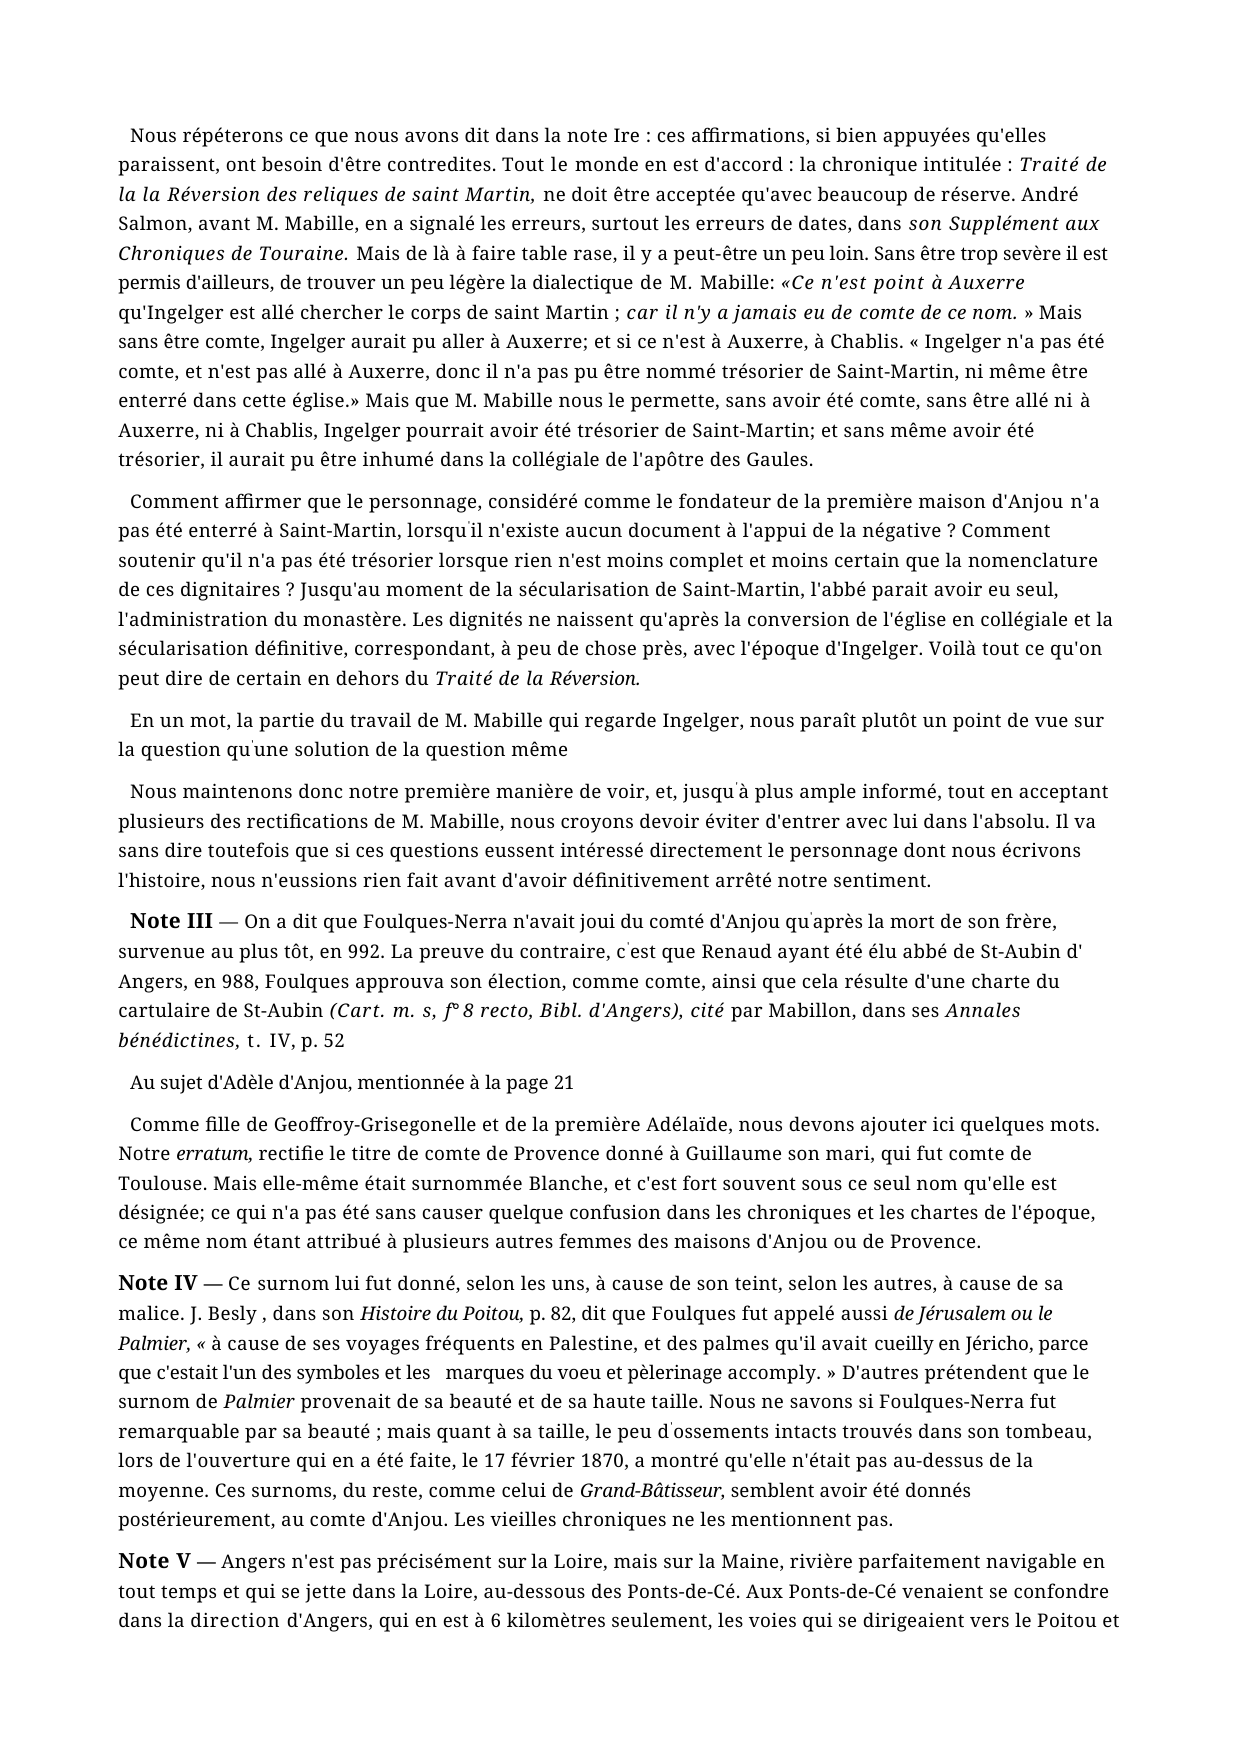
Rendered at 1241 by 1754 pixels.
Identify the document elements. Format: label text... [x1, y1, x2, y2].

text Nous maintenons donc notre première manière de voir, et, jusqu'à plus ample informé, tout en acceptant plusieurs des rectifications de M. Mabille, nous croyons devoir éviter d'entrer avec lui dans l'absolu. Il va sans dire toutefois que si ces questions eussent intéressé directement le personnage dont nous écrivons l'histoire, nous n'eussions rien fait avant d'avoir définitivement arrêté notre sentiment. [118, 775, 1122, 893]
text Note III — On a dit que Foulques-Nerra n'avait joui du comté d'Anjou qu'après la mort de son frère, survenue au plus tôt, en 992. La preuve du contraire, c'est que Renaud ayant été élu abbé de St-Aubin d' Angers, en 988, Foulques approuva son élection, comme comte, ainsi que cela résulte d'une charte du cartulaire de St-Aubin (Cart. m. s, f° 8 recto, Bibl. d'Angers), cité par Mabillon, dans ses Annales bénédictines, t. IV, p. 52 [118, 905, 1122, 1052]
text Comment affirmer que le personnage, considéré comme le fondateur de la première maison d'Anjou n'a pas été enterré à Saint-Martin, lorsqu'il n'existe aucun document à l'appui de la négative ? Comment soutenir qu'il n'a pas été trésorier lorsque rien n'est moins complet et moins certain que la nomenclature de ces dignitaires ? Jusqu'au moment de la sécularisation de Saint-Martin, l'abbé parait avoir eu seul, l'administration du monastère. Les dignités ne naissent qu'après la conversion de l'église en collégiale et la sécularisation définitive, correspondant, à peu de chose près, avec l'époque d'Ingelger. Voilà tout ce qu'on peut dire de certain en dehors du Traité de la Réversion. [118, 484, 1122, 691]
text Au sujet d'Adèle d'Anjou, mentionnée à la page 19 [118, 1065, 1122, 1094]
text Note V — Angers n'est pas précisément sur la Loire, mais sur la Maine, rivière parfaitement navigable en tout temps et qui se jette dans la Loire, au-dessous des Ponts-de-Cé. Aux Ponts-de-Cé venaient se confondre dans la direction d'Angers, qui en est à 6 kilomètres seulement, les voies qui se dirigeaient vers le Poitou et [118, 1545, 1122, 1633]
text Note IV — Ce surnom lui fut donné, selon les uns, à cause de son teint, selon les autres, à cause de sa malice. J. Besly , dans son Histoire du Poitou, p. 82, dit que Foulques fut appelé aussi de Jérusalem ou le Palmier, « à cause de ses voyages fréquents en Palestine, et des palmes qu'il avait cueilly en Jéricho, parce que c'estait l'un des symboles et les marques du voeu et pèlerinage accomply. » D'autres prétendent que le surnom de Palmier provenait de sa beauté et de sa haute taille. Nous ne savons si Foulques-Nerra fut remarquable par sa beauté ; mais quant à sa taille, le peu d'ossements intacts trouvés dans son tombeau, lors de l'ouverture qui en a été faite, le 17 février 1870, a montré qu'elle n'était pas au-dessus de la moyenne. Ces surnoms, du reste, comme celui de Grand-Bâtisseur, semblent avoir été donnés postérieurement, au comte d'Anjou. Les vieilles chroniques ne les mentionnent pas. [118, 1267, 1122, 1532]
text Nous répéterons ce que nous avons dit dans la note Ire : ces affirmations, si bien appuyées qu'elles paraissent, ont besoin d'être contredites. Tout le monde en est d'accord : la chronique intitulée : Traité de la la Réversion des reliques de saint Martin, ne doit être acceptée qu'avec beaucoup de réserve. André Salmon, avant M. Mabille, en a signalé les erreurs, surtout les erreurs de dates, dans son Supplément aux Chroniques de Touraine. Mais de là à faire table rase, il y a peut-être un peu loin. Sans être trop sevère il est permis d'ailleurs, de trouver un peu légère la dialectique de M. Mabille: «Ce n'est point à Auxerre qu'Ingelger est allé chercher le corps de saint Martin ; car il n'y a jamais eu de comte de ce nom. » Mais sans être comte, Ingelger aurait pu aller à Auxerre; et si ce n'est à Auxerre, à Chablis. « Ingelger n'a pas été comte, et n'est pas allé à Auxerre, donc il n'a pas pu être nommé trésorier de Saint-Martin, ni même être enterré dans cette église.» Mais que M. Mabille nous le permette, sans avoir été comte, sans être allé ni à Auxerre, ni à Chablis, Ingelger pourrait avoir été trésorier de Saint-Martin; et sans même avoir été trésorier, il aurait pu être inhumé dans la collégiale de l'apôtre des Gaules. [118, 118, 1122, 472]
text Comme fille de Geoffroy-Grisegonelle et de la première Adélaïde, nous devons ajouter ici quelques mots. Notre erratum, rectifie le titre de comte de Provence donné à Guillaume son mari, qui fut comte de Toulouse. Mais elle-même était surnommée Blanche, et c'est fort souvent sous ce seul nom qu'elle est désignée; ce qui n'a pas été sans causer quelque confusion dans les chroniques et les chartes de l'époque, ce même nom étant attribué à plusieurs autres femmes des maisons d'Anjou ou de Provence. [118, 1107, 1122, 1254]
text En un mot, la partie du travail de M. Mabille qui regarde Ingelger, nous paraît plutôt un point de vue sur la question qu'une solution de la question même [118, 703, 1122, 762]
